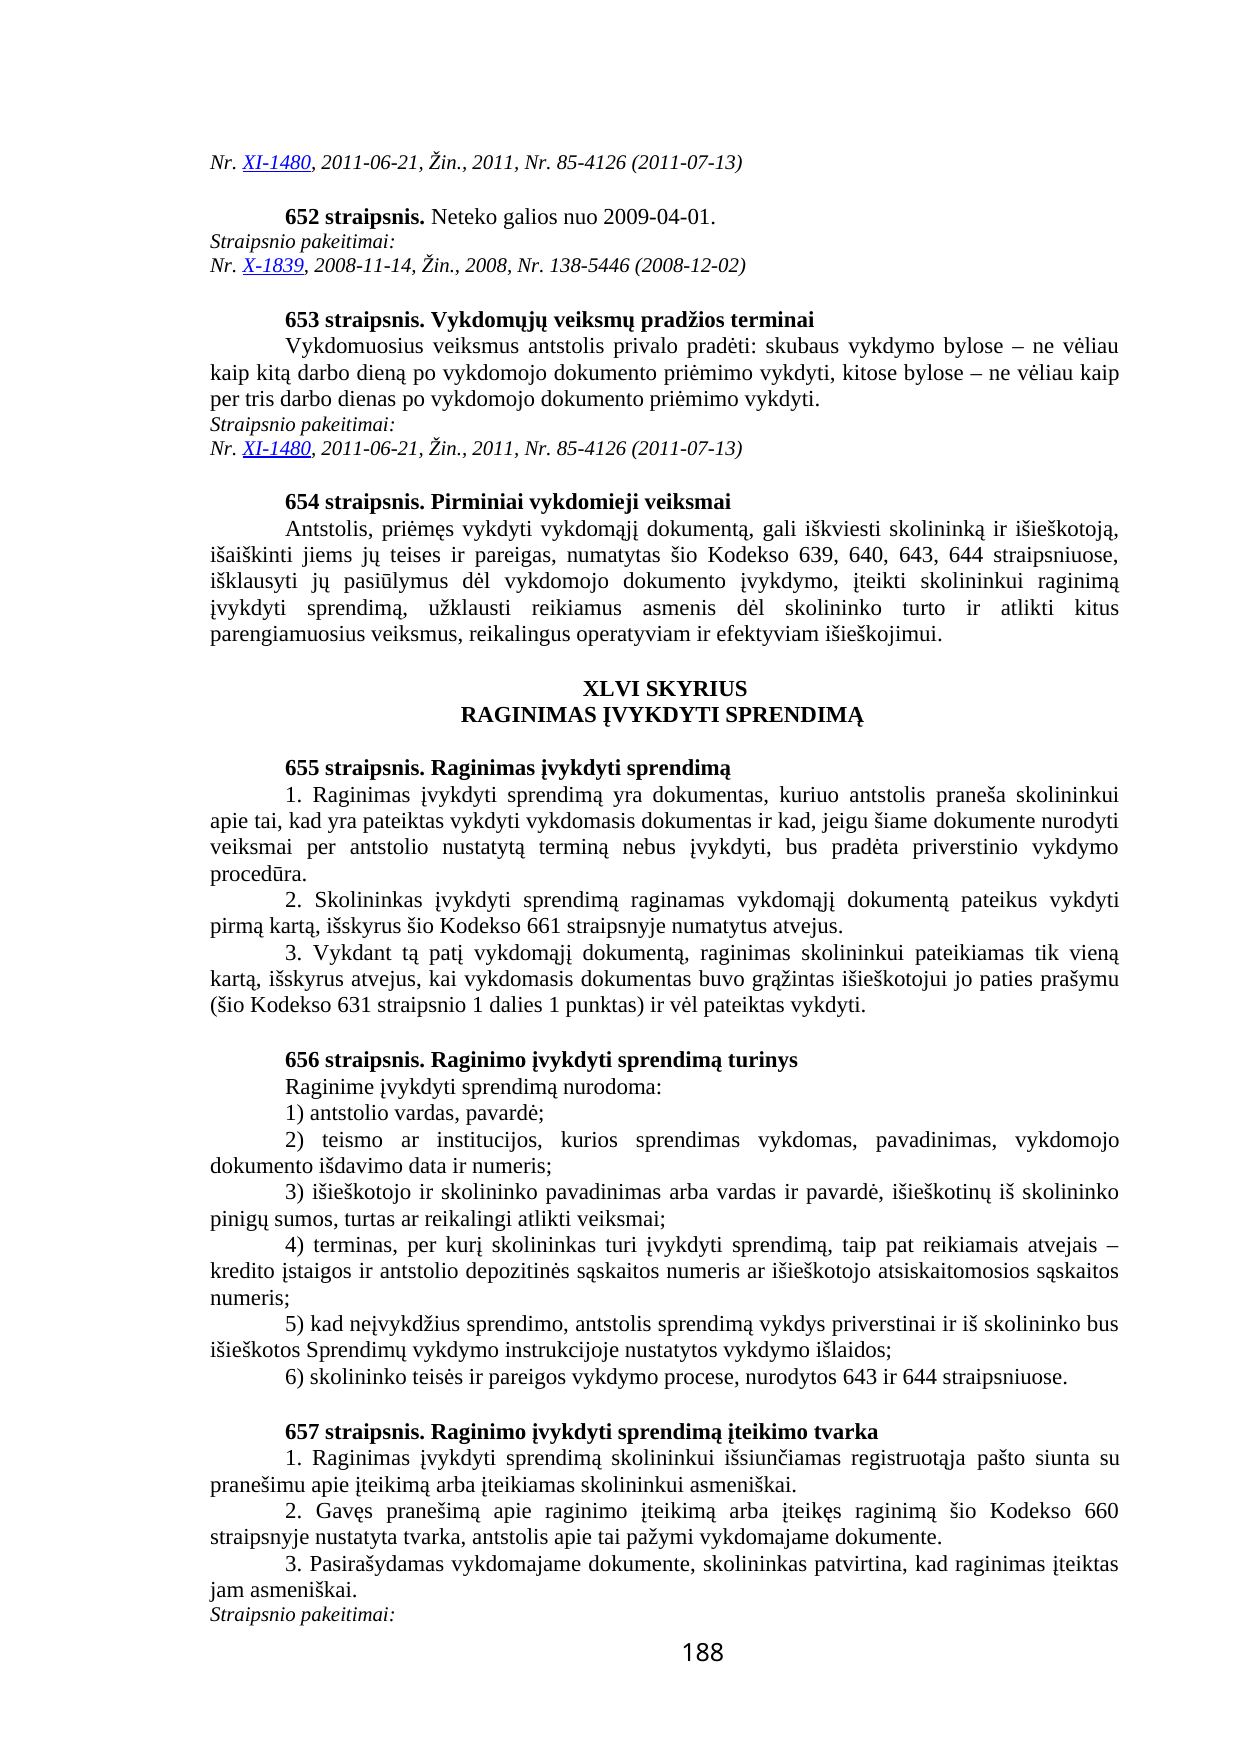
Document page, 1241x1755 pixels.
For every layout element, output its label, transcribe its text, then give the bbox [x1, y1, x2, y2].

text 2) teismo ar institucijos, kurios sprendimas vykdomas, pavadinimas, vykdomojo dokumento išdavimo data ir numeris; [210, 1126, 1120, 1178]
text Vykdomuosius veiksmus antstolis privalo pradėti: skubaus vykdymo bylose – ne vėliau kaip kitą darbo dieną po vykdomojo dokumento priėmimo vykdyti, kitose bylose – ne vėliau kaip per tris darbo dienas po vykdomojo dokumento priėmimo vykdyti. [210, 332, 1120, 411]
text Antstolis, priėmęs vykdyti vykdomąjį dokumentą, gali iškviesti skolininką ir išieškotoją, išaiškinti jiems jų teises ir pareigas, numatytas šio Kodekso 639, 640, 643, 644 straipsniuose, išklausyti jų pasiūlymus dėl vykdomojo dokumento įvykdymo, įteikti skolininkui raginimą įvykdyti sprendimą, užklausti reikiamus asmenis dėl skolininko turto ir atlikti kitus parengiamuosius veiksmus, reikalingus operatyviam ir efektyviam išieškojimui. [210, 515, 1120, 646]
text 653 straipsnis. Vykdomųjų veiksmų pradžios terminai [210, 306, 1120, 332]
text Raginime įvykdyti sprendimą nurodoma: [210, 1073, 1120, 1099]
text 3) išieškotojo ir skolininko pavadinimas arba vardas ir pavardė, išieškotinų iš skolininko pinigų sumos, turtas ar reikalingi atlikti veiksmai; [210, 1178, 1120, 1231]
text 652 straipsnis. Neteko galios nuo 2009-04-01. [210, 203, 1120, 229]
text XLVI SKYRIUS [210, 675, 1120, 702]
text Straipsnio pakeitimai: [210, 1602, 1120, 1626]
text 1. Raginimas įvykdyti sprendimą skolininkui išsiunčiamas registruotąja pašto siunta su pranešimu apie įteikimą arba įteikiamas skolininkui asmeniškai. [210, 1444, 1120, 1497]
text 6) skolininko teisės ir pareigos vykdymo procese, nurodytos 643 ir 644 straipsniuose. [210, 1363, 1120, 1389]
text Straipsnio pakeitimai: [210, 411, 1120, 436]
text 1. Raginimas įvykdyti sprendimą yra dokumentas, kuriuo antstolis praneša skolininkui apie tai, kad yra pateiktas vykdyti vykdomasis dokumentas ir kad, jeigu šiame dokumente nurodyti veiksmai per antstolio nustatytą terminą nebus įvykdyti, bus pradėta priverstinio vykdymo procedūra. [210, 781, 1120, 886]
text 657 straipsnis. Raginimo įvykdyti sprendimą įteikimo tvarka [210, 1418, 1120, 1444]
text RAGINIMAS ĮVYKDYTI SPRENDIMĄ [210, 702, 1120, 728]
text Nr. XI-1480, 2011-06-21, Žin., 2011, Nr. 85-4126 (2011-07-13) [210, 150, 1120, 174]
text Nr. X-1839, 2008-11-14, Žin., 2008, Nr. 138-5446 (2008-12-02) [210, 253, 1120, 277]
text Straipsnio pakeitimai: [210, 229, 1120, 253]
text 4) terminas, per kurį skolininkas turi įvykdyti sprendimą, taip pat reikiamais atvejais – kredito įstaigos ir antstolio depozitinės sąskaitos numeris ar išieškotojo atsiskaitomosios sąskaitos numeris; [210, 1231, 1120, 1310]
text 2. Skolininkas įvykdyti sprendimą raginamas vykdomąjį dokumentą pateikus vykdyti pirmą kartą, išskyrus šio Kodekso 661 straipsnyje numatytus atvejus. [210, 886, 1120, 939]
text 1) antstolio vardas, pavardė; [210, 1099, 1120, 1126]
text 2. Gavęs pranešimą apie raginimo įteikimą arba įteikęs raginimą šio Kodekso 660 straipsnyje nustatyta tvarka, antstolis apie tai pažymi vykdomajame dokumente. [210, 1497, 1120, 1550]
text 3. Vykdant tą patį vykdomąjį dokumentą, raginimas skolininkui pateikiamas tik vieną kartą, išskyrus atvejus, kai vykdomasis dokumentas buvo grąžintas išieškotojui jo paties prašymu (šio Kodekso 631 straipsnio 1 dalies 1 punktas) ir vėl pateiktas vykdyti. [210, 939, 1120, 1018]
text 655 straipsnis. Raginimas įvykdyti sprendimą [210, 754, 1120, 781]
text 654 straipsnis. Pirminiai vykdomieji veiksmai [210, 488, 1120, 515]
text Nr. XI-1480, 2011-06-21, Žin., 2011, Nr. 85-4126 (2011-07-13) [210, 436, 1120, 459]
text 5) kad neįvykdžius sprendimo, antstolis sprendimą vykdys priverstinai ir iš skolininko bus išieškotos Sprendimų vykdymo instrukcijoje nustatytos vykdymo išlaidos; [210, 1310, 1120, 1363]
text 656 straipsnis. Raginimo įvykdyti sprendimą turinys [210, 1047, 1120, 1073]
text 3. Pasirašydamas vykdomajame dokumente, skolininkas patvirtina, kad raginimas įteiktas jam asmeniškai. [210, 1550, 1120, 1602]
